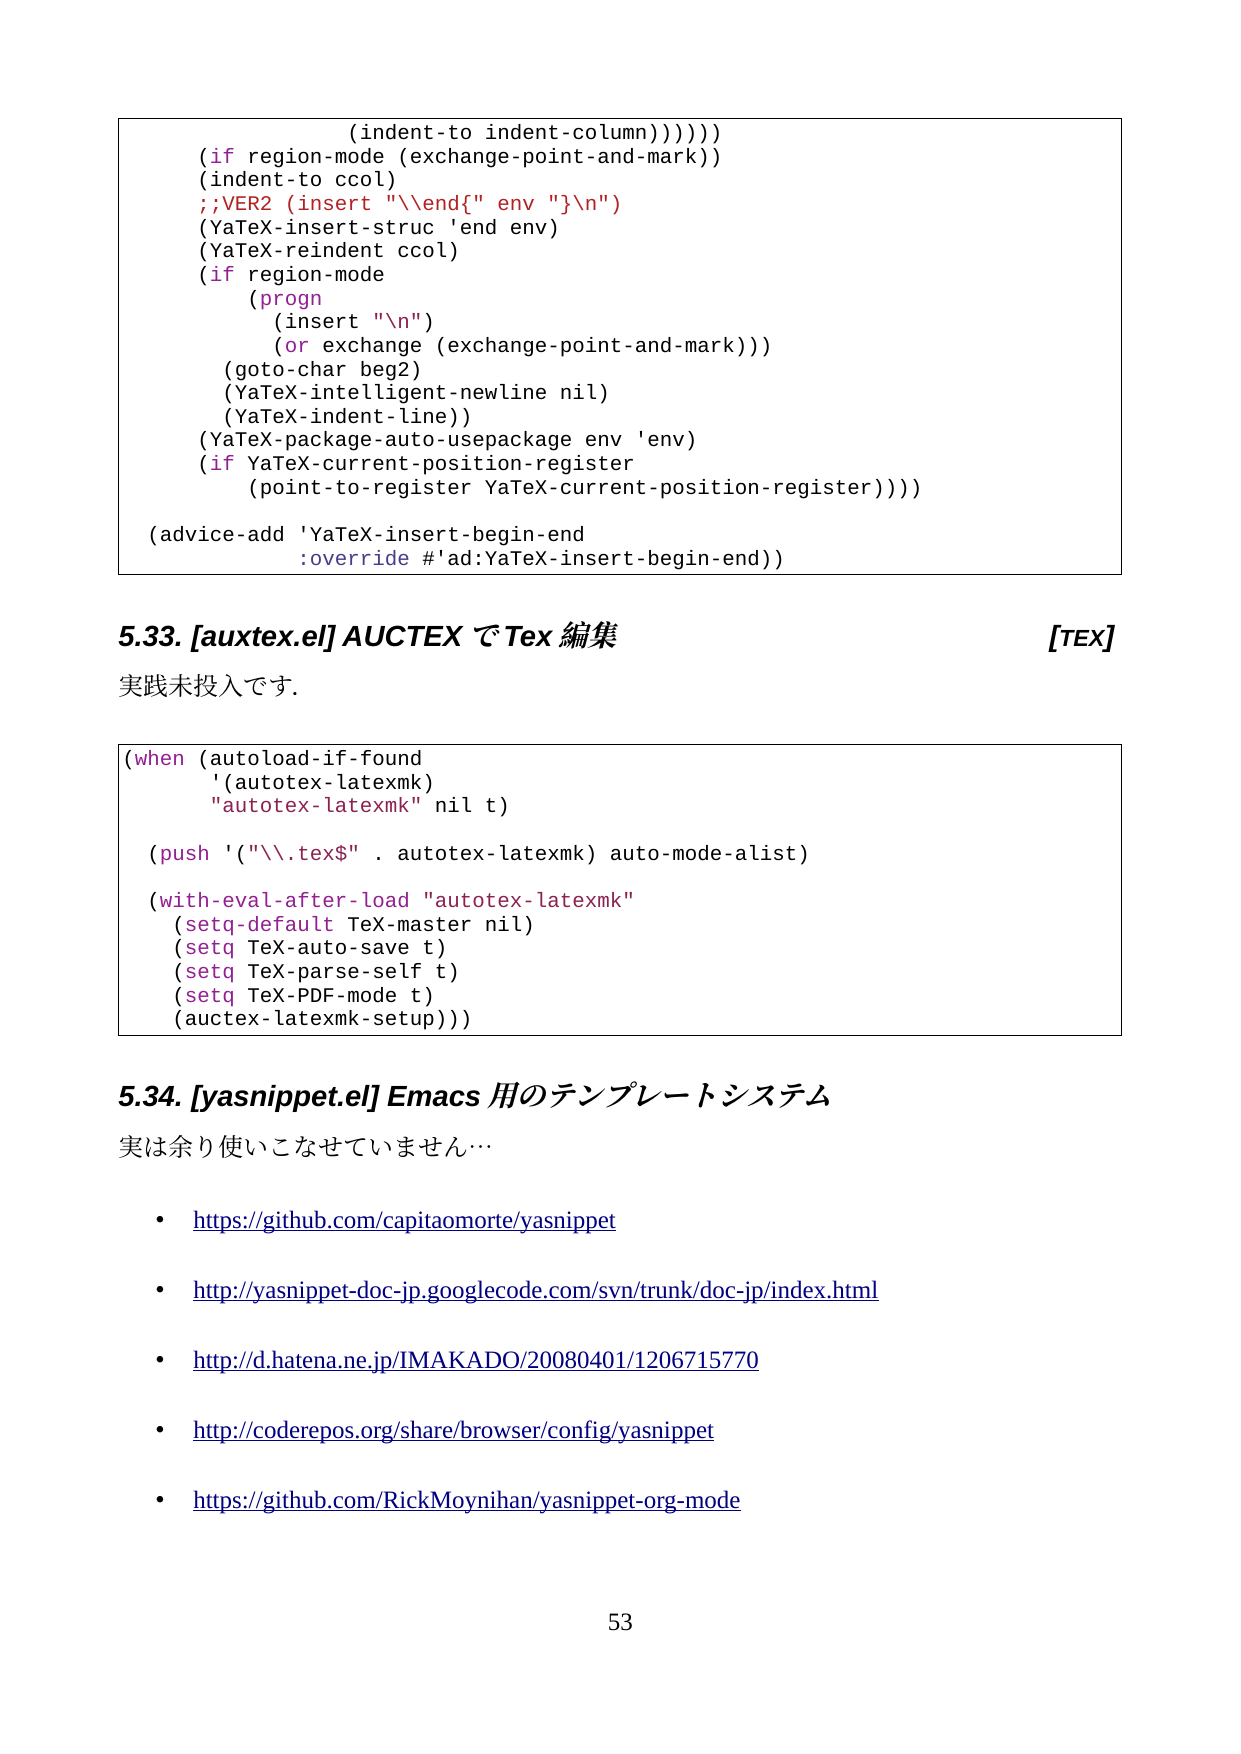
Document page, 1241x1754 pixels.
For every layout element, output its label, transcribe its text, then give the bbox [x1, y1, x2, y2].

text (goto-char beg2) [119, 354, 1121, 378]
list http://d.hatena.ne.jp/IMAKADO/20080401/1206715770 [156, 1345, 1122, 1402]
text (if region-mode [119, 260, 1121, 284]
text (insert "\n") [119, 307, 1121, 331]
text (setq-default TeX-master nil) [119, 910, 1121, 933]
text (push '("\\.tex$" . autotex-latexmk) auto-mode-alist) [119, 839, 1121, 862]
text (setq TeX-parse-self t) [119, 957, 1121, 981]
subtitle [yasnippet.el] Emacs用のテンプレートシステム [118, 1073, 1122, 1115]
text (if YaTeX-current-position-register [119, 449, 1121, 473]
text (with-eval-after-load "autotex-latexmk" [119, 886, 1121, 910]
text (YaTeX-reindent ccol) [119, 236, 1121, 260]
text :override #'ad:YaTeX-insert-begin-end)) [119, 544, 1121, 574]
text "autotex-latexmk" nil t) [119, 792, 1121, 815]
text (advice-add 'YaTeX-insert-begin-end [119, 520, 1121, 544]
list http://coderepos.org/share/browser/config/yasnippet [156, 1415, 1122, 1472]
text (if region-mode (exchange-point-and-mark)) [119, 142, 1121, 165]
text (or exchange (exchange-point-and-mark))) [119, 331, 1121, 354]
subtitle [auxtex.el] AUCTEXでTex編集 [tex] [118, 613, 1122, 654]
text (auctex-latexmk-setup))) [119, 1004, 1121, 1035]
text 実は余り使いこなせていません… [118, 1128, 1122, 1192]
text (indent-to indent-column)))))) [119, 119, 1121, 142]
text ;;VER2 (insert "\\end{" env "}\n") [119, 189, 1121, 213]
text '(autotex-latexmk) [119, 768, 1121, 792]
text (YaTeX-indent-line)) [119, 402, 1121, 426]
text (YaTeX-package-auto-usepackage env 'env) [119, 426, 1121, 449]
text 実践未投入です． [118, 667, 1122, 732]
text (progn [119, 284, 1121, 307]
list https://github.com/capitaomorte/yasnippet [156, 1205, 1122, 1262]
text (setq TeX-auto-save t) [119, 933, 1121, 957]
text (setq TeX-PDF-mode t) [119, 981, 1121, 1004]
list https://github.com/RickMoynihan/yasnippet-org-mode [156, 1485, 1122, 1542]
list http://yasnippet-doc-jp.googlecode.com/svn/trunk/doc-jp/index.html [156, 1275, 1122, 1332]
text (indent-to ccol) [119, 165, 1121, 189]
text (YaTeX-intelligent-newline nil) [119, 378, 1121, 402]
text (point-to-register YaTeX-current-position-register)))) [119, 473, 1121, 496]
text (when (autoload-if-found [119, 745, 1121, 768]
text (YaTeX-insert-struc 'end env) [119, 213, 1121, 236]
